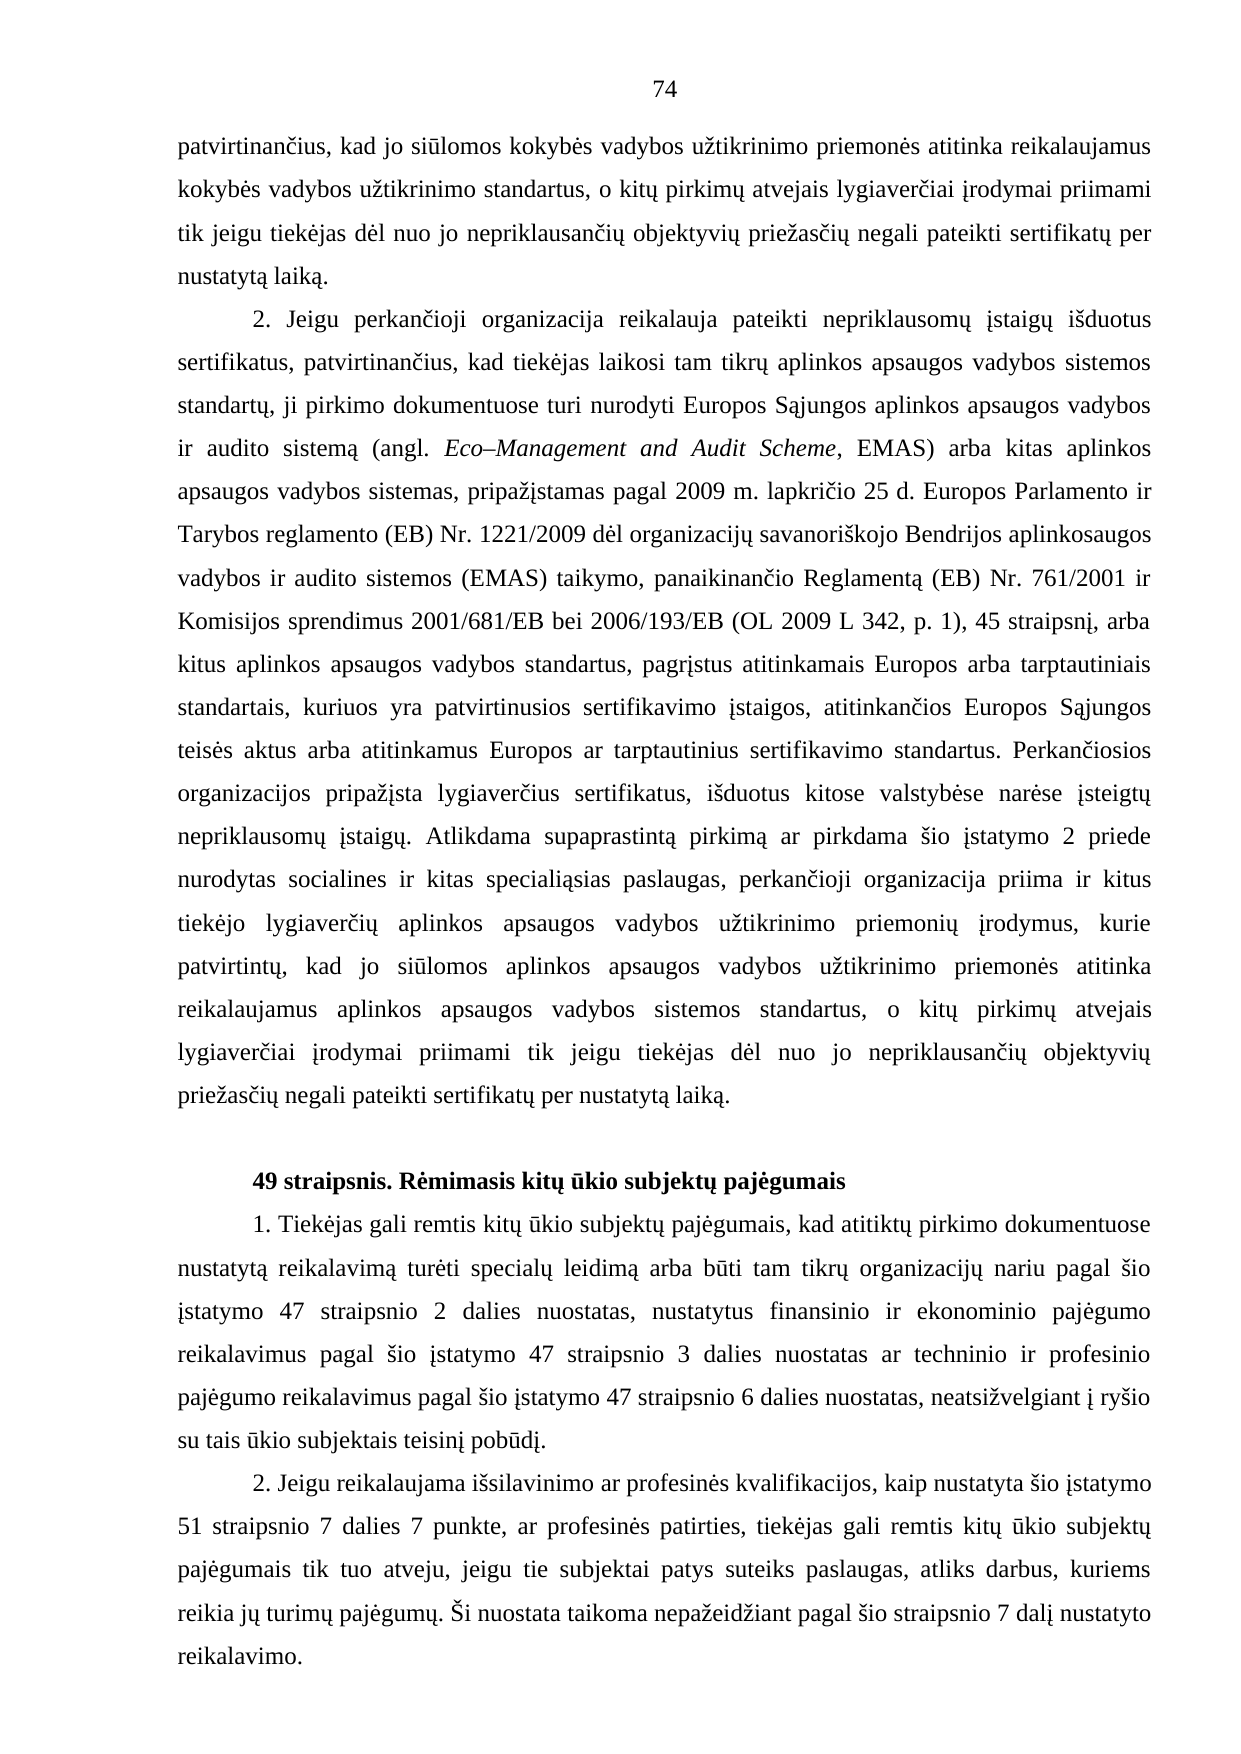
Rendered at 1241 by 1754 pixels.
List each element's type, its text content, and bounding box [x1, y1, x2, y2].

text 2. Jeigu perkančioji organizacija reikalauja pateikti nepriklausomų įstaigų išduotus sertifikatus, patvirtinančius, kad tiekėjas laikosi tam tikrų aplinkos apsaugos vadybos sistemos standartų, ji pirkimo dokumentuose turi nurodyti Europos Sąjungos aplinkos apsaugos vadybos ir audito sistemą (angl. Eco–Management and Audit Scheme, EMAS) arba kitas aplinkos apsaugos vadybos sistemas, pripažįstamas pagal 2009 m. lapkričio 25 d. Europos Parlamento ir Tarybos reglamento (EB) Nr. 1221/2009 dėl organizacijų savanoriškojo Bendrijos aplinkosaugos vadybos ir audito sistemos (EMAS) taikymo, panaikinančio Reglamentą (EB) Nr. 761/2001 ir Komisijos sprendimus 2001/681/EB bei 2006/193/EB (OL 2009 L 342, p. 1), 45 straipsnį, arba kitus aplinkos apsaugos vadybos standartus, pagrįstus atitinkamais Europos arba tarptautiniais standartais, kuriuos yra patvirtinusios sertifikavimo įstaigos, atitinkančios Europos Sąjungos teisės aktus arba atitinkamus Europos ar tarptautinius sertifikavimo standartus. Perkančiosios organizacijos pripažįsta lygiaverčius sertifikatus, išduotus kitose valstybėse narėse įsteigtų nepriklausomų įstaigų. Atlikdama supaprastintą pirkimą ar pirkdama šio įstatymo 2 priede nurodytas socialines ir kitas specialiąsias paslaugas, perkančioji organizacija priima ir kitus tiekėjo lygiaverčių aplinkos apsaugos vadybos užtikrinimo priemonių įrodymus, kurie patvirtintų, kad jo siūlomos aplinkos apsaugos vadybos užtikrinimo priemonės atitinka reikalaujamus aplinkos apsaugos vadybos sistemos standartus, o kitų pirkimų atvejais lygiaverčiai įrodymai priimami tik jeigu tiekėjas dėl nuo jo nepriklausančių objektyvių priežasčių negali pateikti sertifikatų per nustatytą laiką. [177, 304, 1152, 1109]
text 1. Tiekėjas gali remtis kitų ūkio subjektų pajėgumais, kad atitiktų pirkimo dokumentuose nustatytą reikalavimą turėti specialų leidimą arba būti tam tikrų organizacijų nariu pagal šio įstatymo 47 straipsnio 2 dalies nuostatas, nustatytus finansinio ir ekonominio pajėgumo reikalavimus pagal šio įstatymo 47 straipsnio 3 dalies nuostatas ar techninio ir profesinio pajėgumo reikalavimus pagal šio įstatymo 47 straipsnio 6 dalies nuostatas, neatsižvelgiant į ryšio su tais ūkio subjektais teisinį pobūdį. [177, 1209, 1152, 1454]
text patvirtinančius, kad jo siūlomos kokybės vadybos užtikrinimo priemonės atitinka reikalaujamus kokybės vadybos užtikrinimo standartus, o kitų pirkimų atvejais lygiaverčiai įrodymai priimami tik jeigu tiekėjas dėl nuo jo nepriklausančių objektyvių priežasčių negali pateikti sertifikatų per nustatytą laiką. [177, 131, 1152, 289]
text 49 straipsnis. Rėmimasis kitų ūkio subjektų pajėgumais [177, 1166, 1152, 1195]
text 2. Jeigu reikalaujama išsilavinimo ar profesinės kvalifikacijos, kaip nustatyta šio įstatymo 51 straipsnio 7 dalies 7 punkte, ar profesinės patirties, tiekėjas gali remtis kitų ūkio subjektų pajėgumais tik tuo atveju, jeigu tie subjektai patys suteiks paslaugas, atliks darbus, kuriems reikia jų turimų pajėgumų. Ši nuostata taikoma nepažeidžiant pagal šio straipsnio 7 dalį nustatyto reikalavimo. [177, 1468, 1152, 1669]
